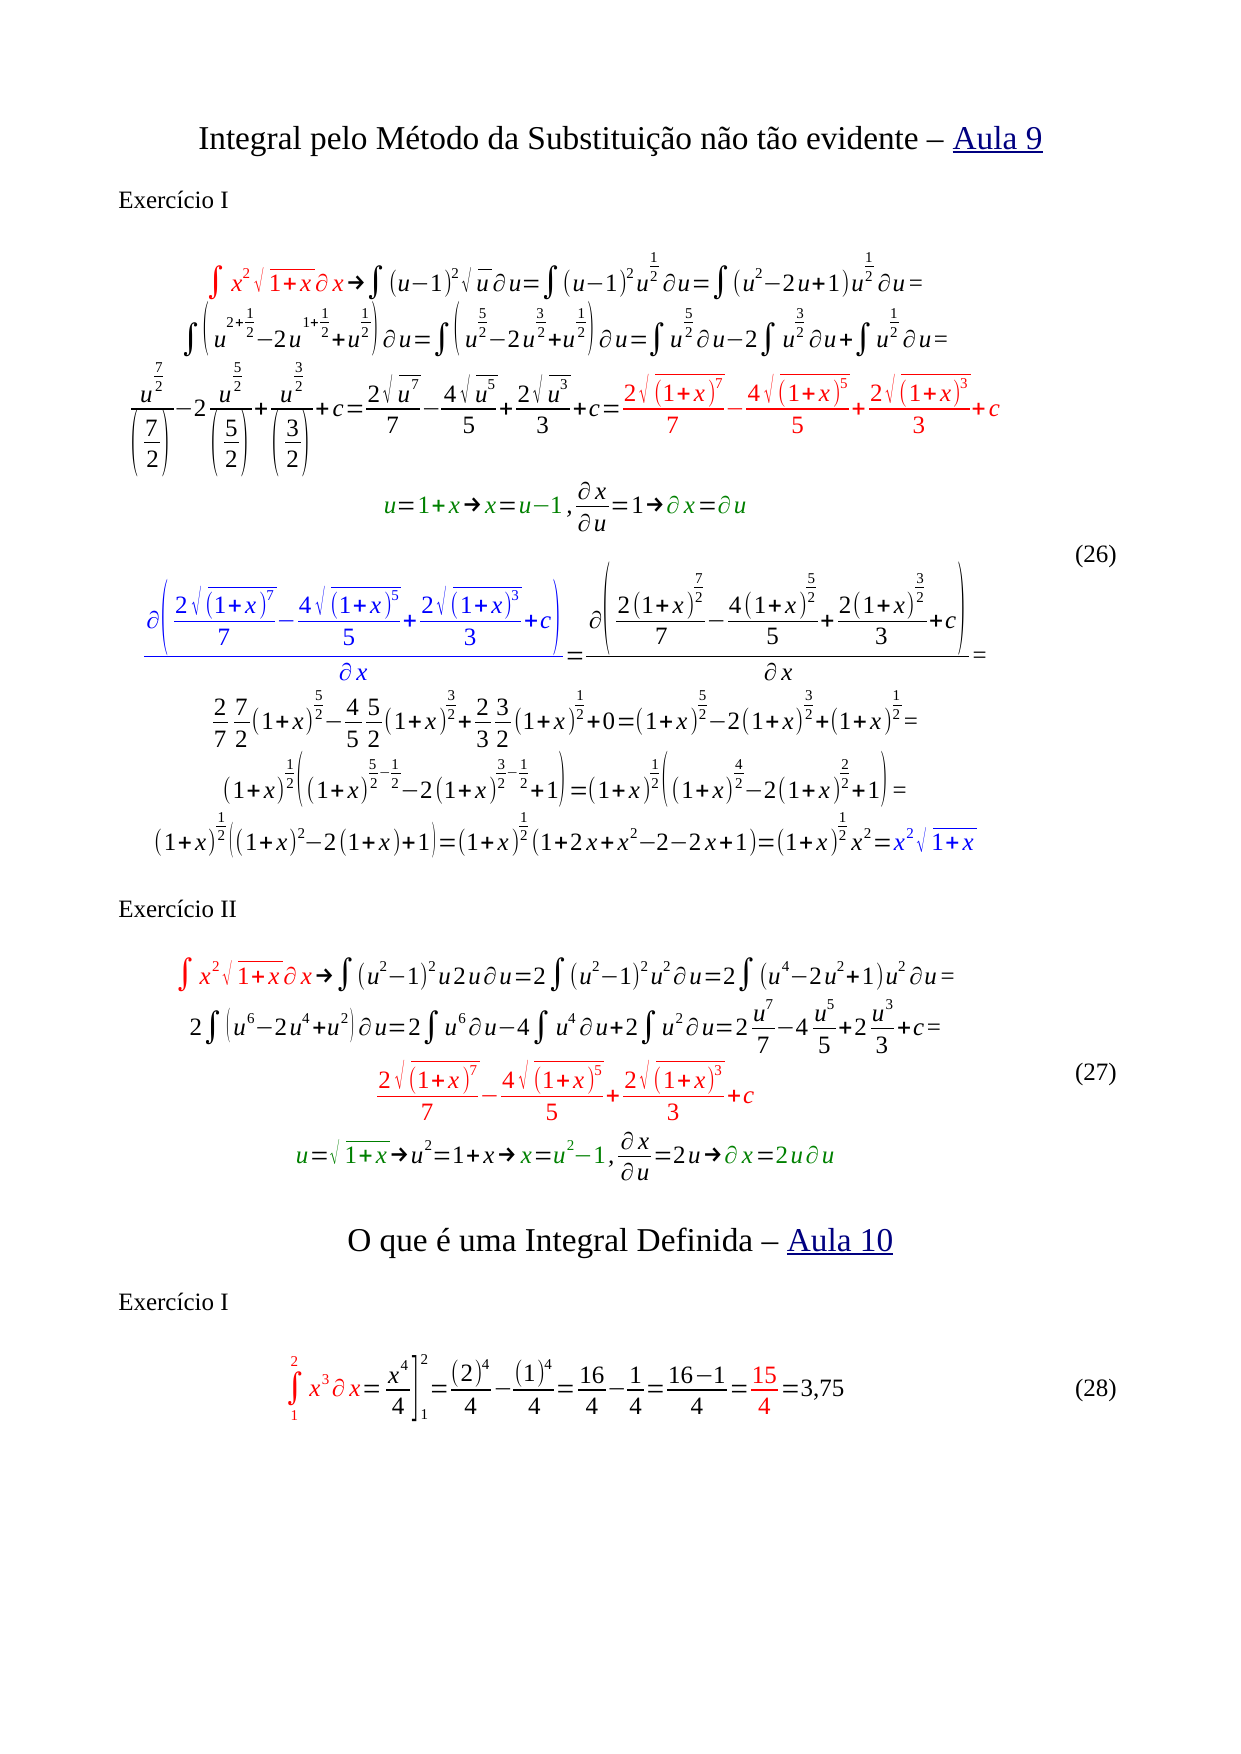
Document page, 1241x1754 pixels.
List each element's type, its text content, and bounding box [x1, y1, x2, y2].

table_header [118, 951, 1010, 1191]
table_header [118, 243, 1010, 865]
text Exercício I [118, 1287, 1122, 1316]
table_header (26) [1010, 243, 1122, 865]
text Exercício I [118, 185, 1122, 214]
table_header [118, 1345, 1010, 1429]
table_header (27) [1010, 951, 1122, 1191]
text Integral pelo Método da Substituição não tão evidente – Aula 9 [118, 118, 1122, 156]
text Exercício II [118, 894, 1122, 922]
table_header (28) [1010, 1345, 1122, 1429]
text O que é uma Integral Definida – Aula 10 [118, 1220, 1122, 1258]
